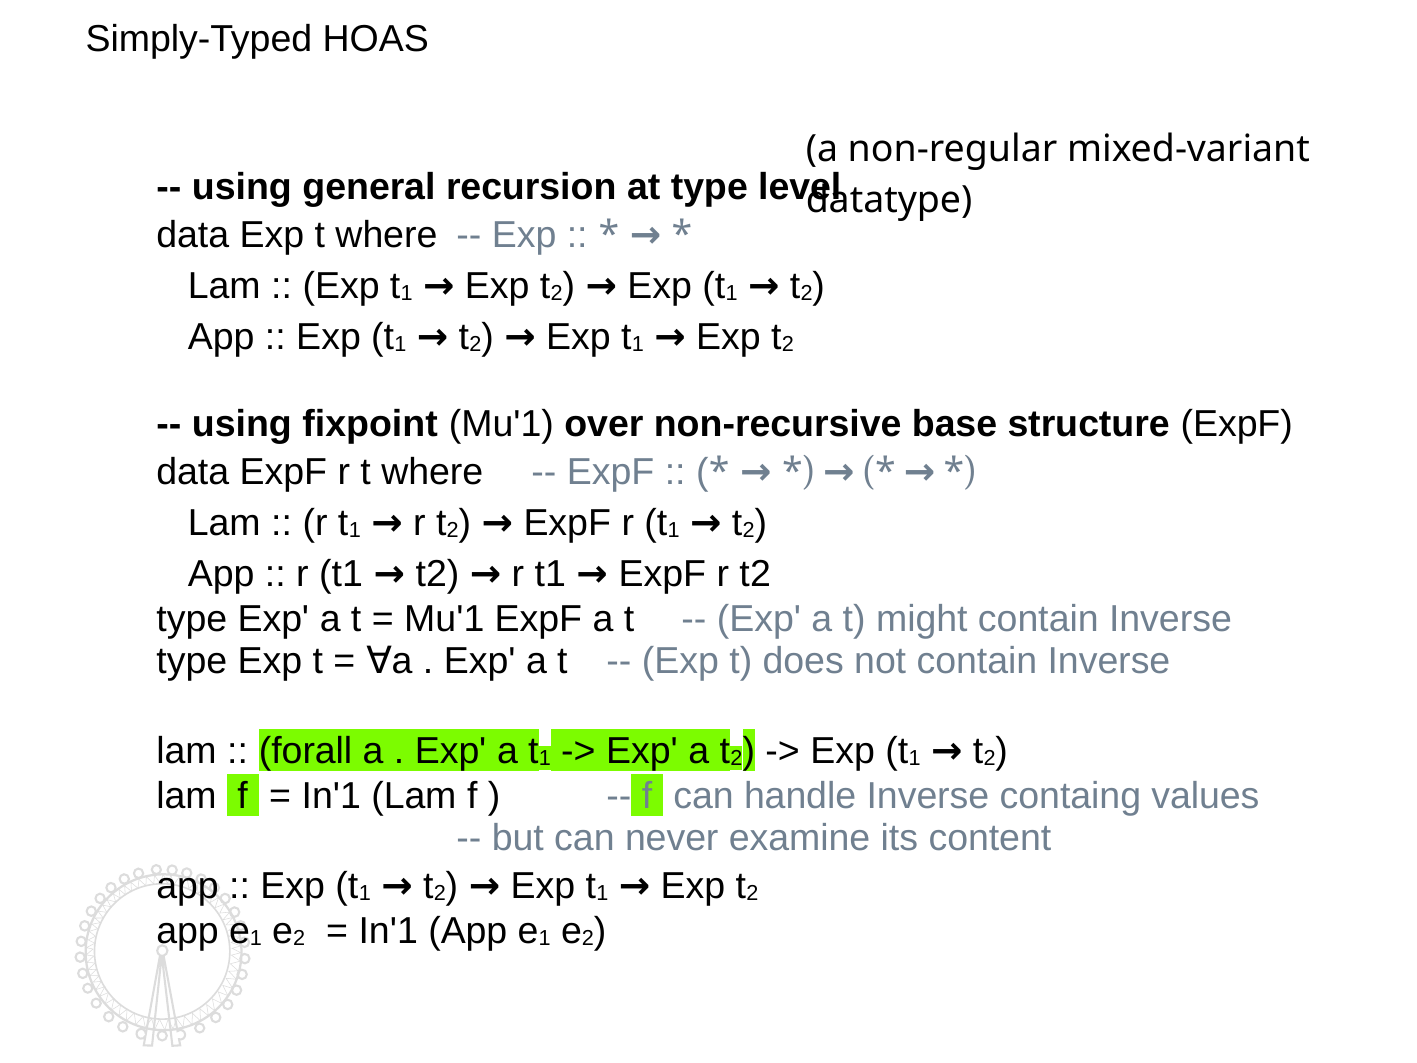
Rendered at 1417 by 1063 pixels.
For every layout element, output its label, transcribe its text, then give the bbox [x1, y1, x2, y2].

subtitle -- using general recursion at type level data Exp t where -- Exp :: * → * Lam :: (Exp t1 → Exp t2) → Exp (t1 → t2) App :: Exp (t1 → t2) → Exp t1 → Exp t2 -- using fixpoint (Mu'1) over non-recursive base structure (ExpF) data ExpF r t where -- ExpF :: (* → *) → (* → *) Lam :: (r t1 → r t2) → ExpF r (t1 → t2) App :: r (t1 → t2) → r t1 → ExpF r t2 type Exp' a t = Mu'1 ExpF a t -- (Exp' a t) might contain Inverse type Exp t = ∀a . Exp' a t -- (Exp t) does not contain Inverse lam :: (forall a . Exp' a t1 -> Exp' a t2) -> Exp (t1 → t2) lam f = In'1 (Lam f ) -- f can handle Inverse containg values -- but can never examine its content app :: Exp (t1 → t2) → Exp t1 → Exp t2 app e1 e2 = In'1 (App e1 e2) [141, 157, 1391, 1027]
title Simply-Typed HOAS [70, 9, 1346, 138]
text_box (a non-regular mixed-variant datatype) [789, 113, 1400, 176]
